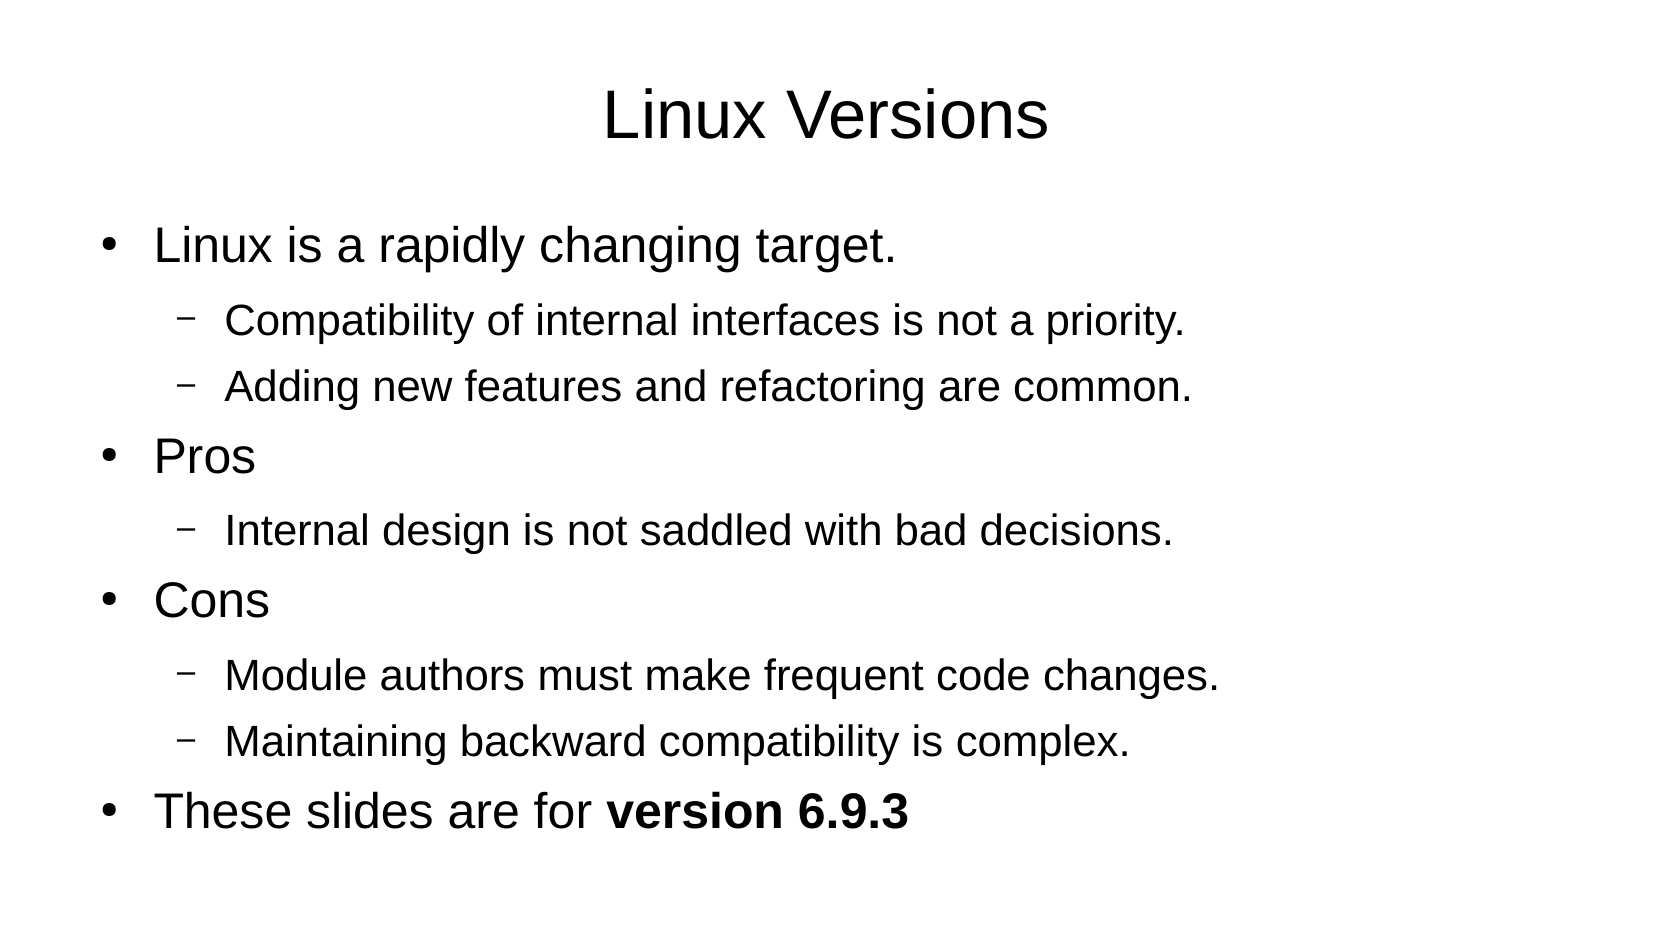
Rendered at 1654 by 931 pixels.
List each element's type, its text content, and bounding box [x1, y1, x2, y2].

title Linux Versions [82, 37, 1571, 193]
list Linux is a rapidly changing target. Compatibility of internal interfaces is not a priority. Adding new features and refactoring are common. Pros Internal design is not saddled with bad decisions. Cons Module authors must make frequent code changes. Maintaining backward compatibility is complex. These slides are for version 6.9.3 [82, 217, 1571, 840]
